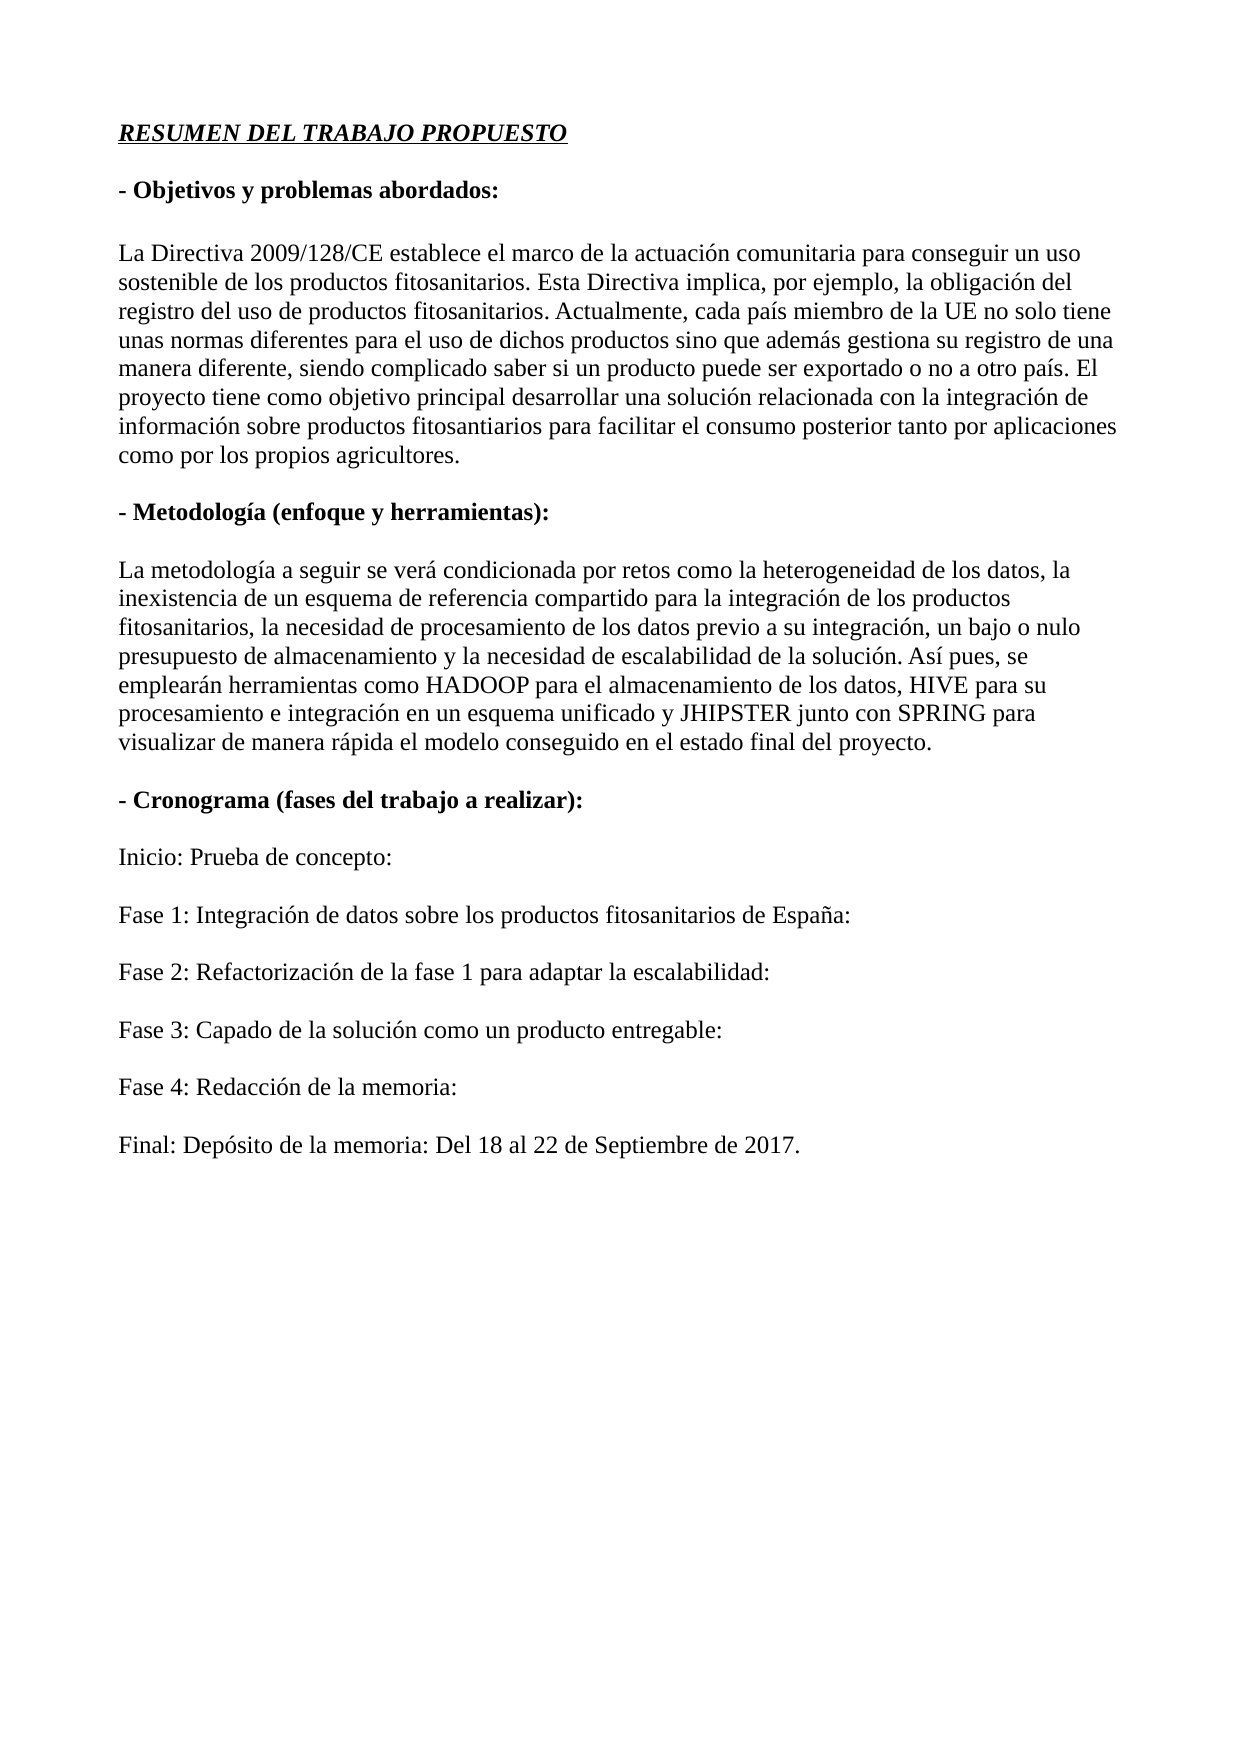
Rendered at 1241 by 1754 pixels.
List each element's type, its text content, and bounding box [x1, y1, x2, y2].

text Fase 3: Capado de la solución como un producto entregable: [118, 1015, 1122, 1043]
text La metodología a seguir se verá condicionada por retos como la heterogeneidad de los datos, la inexistencia de un esquema de referencia compartido para la integración de los productos fitosanitarios, la necesidad de procesamiento de los datos previo a su integración, un bajo o nulo presupuesto de almacenamiento y la necesidad de escalabilidad de la solución. Así pues, se emplearán herramientas como HADOOP para el almacenamiento de los datos, HIVE para su procesamiento e integración en un esquema unificado y JHIPSTER junto con SPRING para visualizar de manera rápida el modelo conseguido en el estado final del proyecto. [118, 555, 1122, 756]
text ‐ Metodología (enfoque y herramientas): [118, 497, 1122, 526]
text Fase 2: Refactorización de la fase 1 para adaptar la escalabilidad: [118, 957, 1122, 986]
text Fase 1: Integración de datos sobre los productos fitosanitarios de España: [118, 900, 1122, 928]
text Fase 4: Redacción de la memoria: [118, 1072, 1122, 1101]
text ‐ Objetivos y problemas abordados: [118, 176, 1122, 204]
text La Directiva 2009/128/CE establece el marco de la actuación comunitaria para conseguir un uso sostenible de los productos fitosanitarios. Esta Directiva implica, por ejemplo, la obligación del registro del uso de productos fitosanitarios. Actualmente, cada país miembro de la UE no solo tiene unas normas diferentes para el uso de dichos productos sino que además gestiona su registro de una manera diferente, siendo complicado saber si un producto puede ser exportado o no a otro país. El proyecto tiene como objetivo principal desarrollar una solución relacionada con la integración de información sobre productos fitosantiarios para facilitar el consumo posterior tanto por aplicaciones como por los propios agricultores. [118, 238, 1122, 468]
text RESUMEN DEL TRABAJO PROPUESTO [118, 118, 1122, 147]
text Inicio: Prueba de concepto: [118, 842, 1122, 871]
text ‐ Cronograma (fases del trabajo a realizar): [118, 785, 1122, 813]
text Final: Depósito de la memoria: Del 18 al 22 de Septiembre de 2017. [118, 1130, 1122, 1158]
